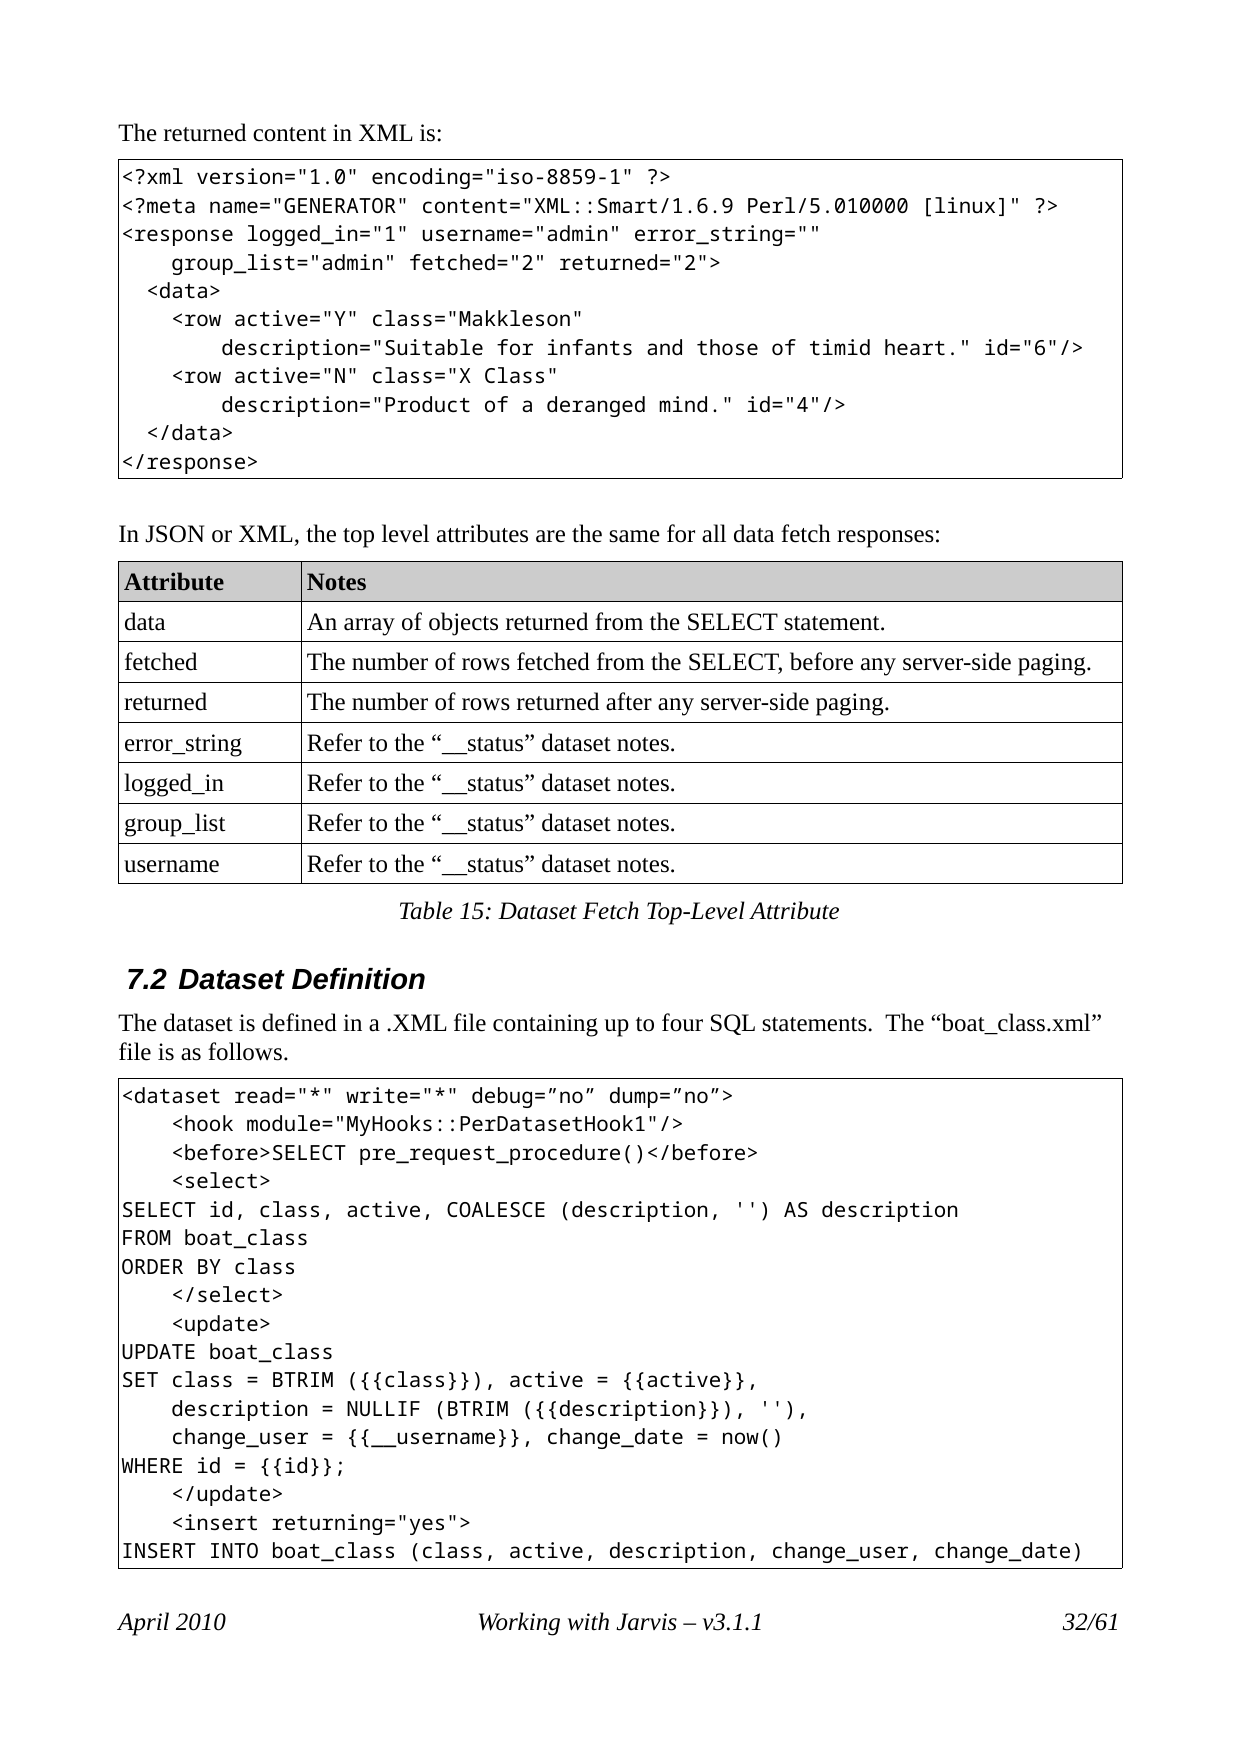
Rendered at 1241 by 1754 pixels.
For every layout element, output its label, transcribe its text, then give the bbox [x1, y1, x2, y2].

table_cell data [119, 602, 301, 641]
text <dataset read="*" write="*" debug=”no” dump=”no”> [119, 1079, 1122, 1107]
text UPDATE boat_class [119, 1334, 1122, 1362]
table_cell The number of rows fetched from the SELECT, before any server-side paging. [302, 642, 1122, 682]
subtitle Dataset Definition [118, 962, 1122, 996]
text FROM boat_class [119, 1220, 1122, 1249]
text <row active="Y" class="Makkleson" [119, 302, 1122, 330]
table_cell group_list [119, 804, 301, 843]
text description="Product of a deranged mind." id="4"/> [119, 387, 1122, 415]
table_cell logged_in [119, 763, 301, 803]
text The returned content in XML is: [118, 118, 1122, 147]
text <hook module="MyHooks::PerDatasetHook1"/> [119, 1107, 1122, 1135]
text ORDER BY class [119, 1249, 1122, 1277]
text change_user = {{__username}}, change_date = now() [119, 1419, 1122, 1448]
text INSERT INTO boat_class (class, active, description, change_user, change_date) [119, 1533, 1122, 1568]
table_cell Refer to the “__status” dataset notes. [302, 723, 1122, 762]
table_cell error_string [119, 723, 301, 762]
text <insert returning="yes"> [119, 1505, 1122, 1533]
text group_list="admin" fetched="2" returned="2"> [119, 245, 1122, 273]
text SET class = BTRIM ({{class}}), active = {{active}}, [119, 1362, 1122, 1391]
text <?meta name="GENERATOR" content="XML::Smart/1.6.9 Perl/5.010000 [linux]" ?> [119, 188, 1122, 216]
text <data> [119, 273, 1122, 302]
text Table 15: Dataset Fetch Top-Level Attribute [118, 896, 1122, 924]
text </update> [119, 1476, 1122, 1505]
text </response> [119, 444, 1122, 478]
table_cell returned [119, 683, 301, 722]
text In JSON or XML, the top level attributes are the same for all data fetch responses: [118, 519, 1122, 548]
table_cell The number of rows returned after any server-side paging. [302, 683, 1122, 722]
table_cell Refer to the “__status” dataset notes. [302, 844, 1122, 883]
text <row active="N" class="X Class" [119, 358, 1122, 387]
table_header Notes [302, 562, 1122, 601]
text description="Suitable for infants and those of timid heart." id="6"/> [119, 330, 1122, 358]
text <response logged_in="1" username="admin" error_string="" [119, 216, 1122, 245]
text <update> [119, 1306, 1122, 1334]
text </data> [119, 415, 1122, 444]
text </select> [119, 1277, 1122, 1306]
text The dataset is defined in a .XML file containing up to four SQL statements. The “boat_class.xml” file is as follows. [118, 1008, 1122, 1066]
table_cell fetched [119, 642, 301, 682]
text <before>SELECT pre_request_procedure()</before> [119, 1135, 1122, 1163]
text WHERE id = {{id}}; [119, 1448, 1122, 1476]
text <select> [119, 1163, 1122, 1192]
table_header Attribute [119, 562, 301, 601]
table_cell An array of objects returned from the SELECT statement. [302, 602, 1122, 641]
table_cell Refer to the “__status” dataset notes. [302, 804, 1122, 843]
table_cell username [119, 844, 301, 883]
text <?xml version="1.0" encoding="iso-8859-1" ?> [119, 160, 1122, 188]
text description = NULLIF (BTRIM ({{description}}), ''), [119, 1391, 1122, 1419]
table_cell Refer to the “__status” dataset notes. [302, 763, 1122, 803]
text SELECT id, class, active, COALESCE (description, '') AS description [119, 1192, 1122, 1220]
